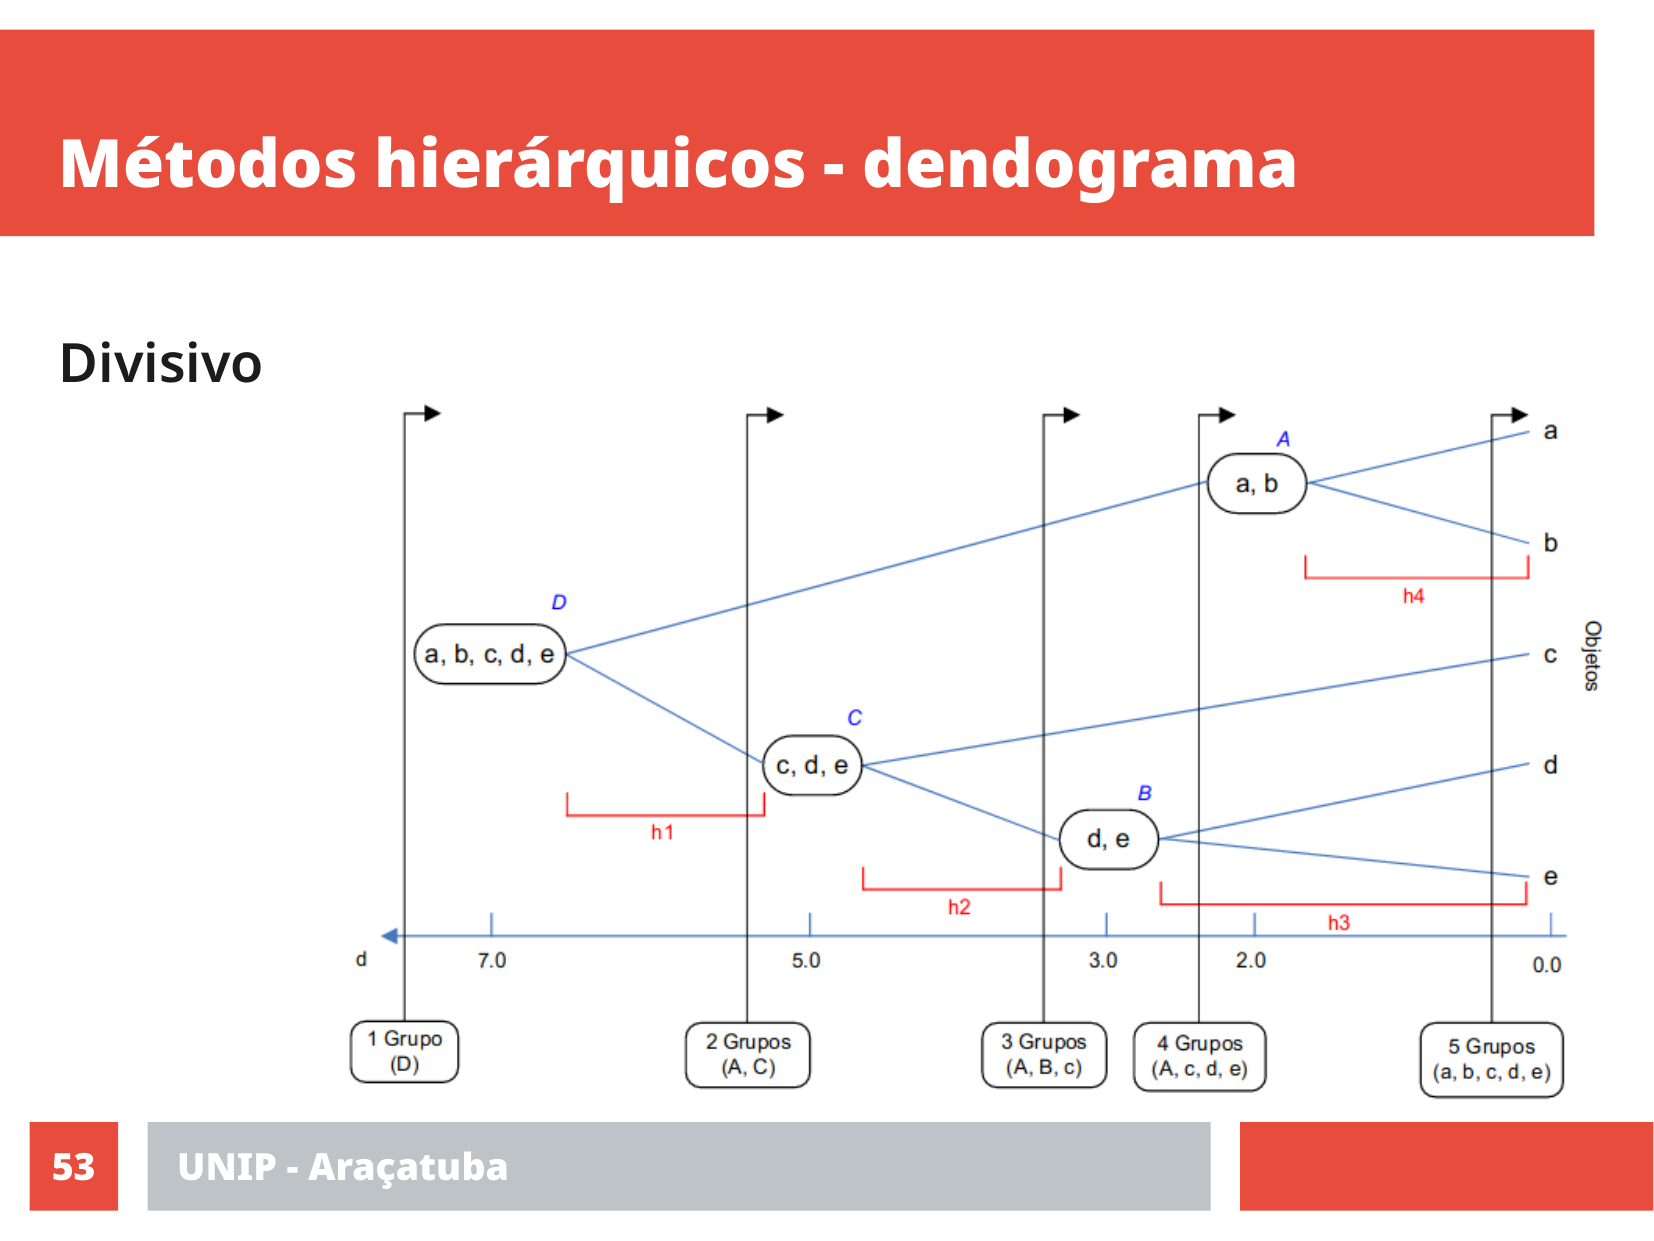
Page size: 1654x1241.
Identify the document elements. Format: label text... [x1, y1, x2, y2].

title Métodos hierárquicos - dendograma [59, 59, 1595, 207]
list Divisivo [59, 324, 1565, 1093]
picture [320, 389, 1619, 1107]
